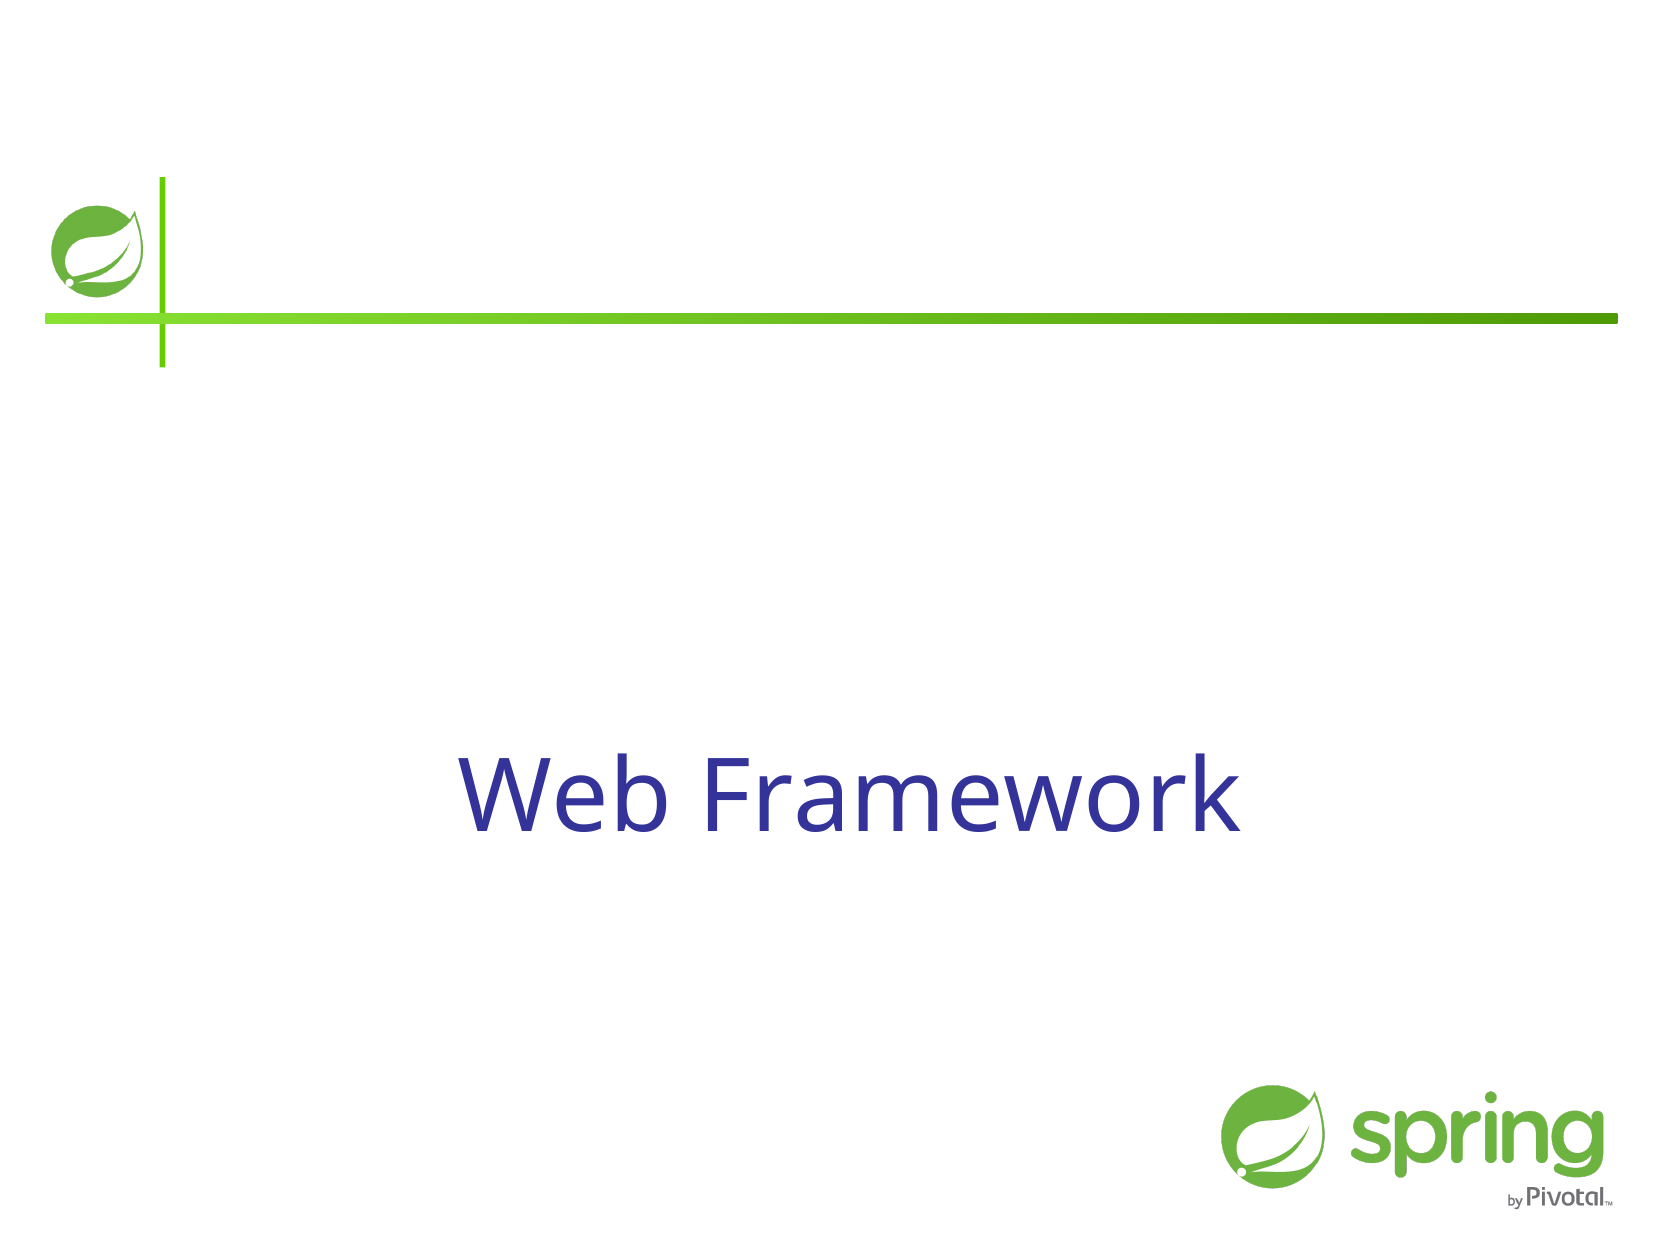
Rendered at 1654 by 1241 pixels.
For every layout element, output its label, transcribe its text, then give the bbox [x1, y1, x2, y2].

picture [1216, 1081, 1618, 1212]
title Web Framework [143, 686, 1556, 895]
